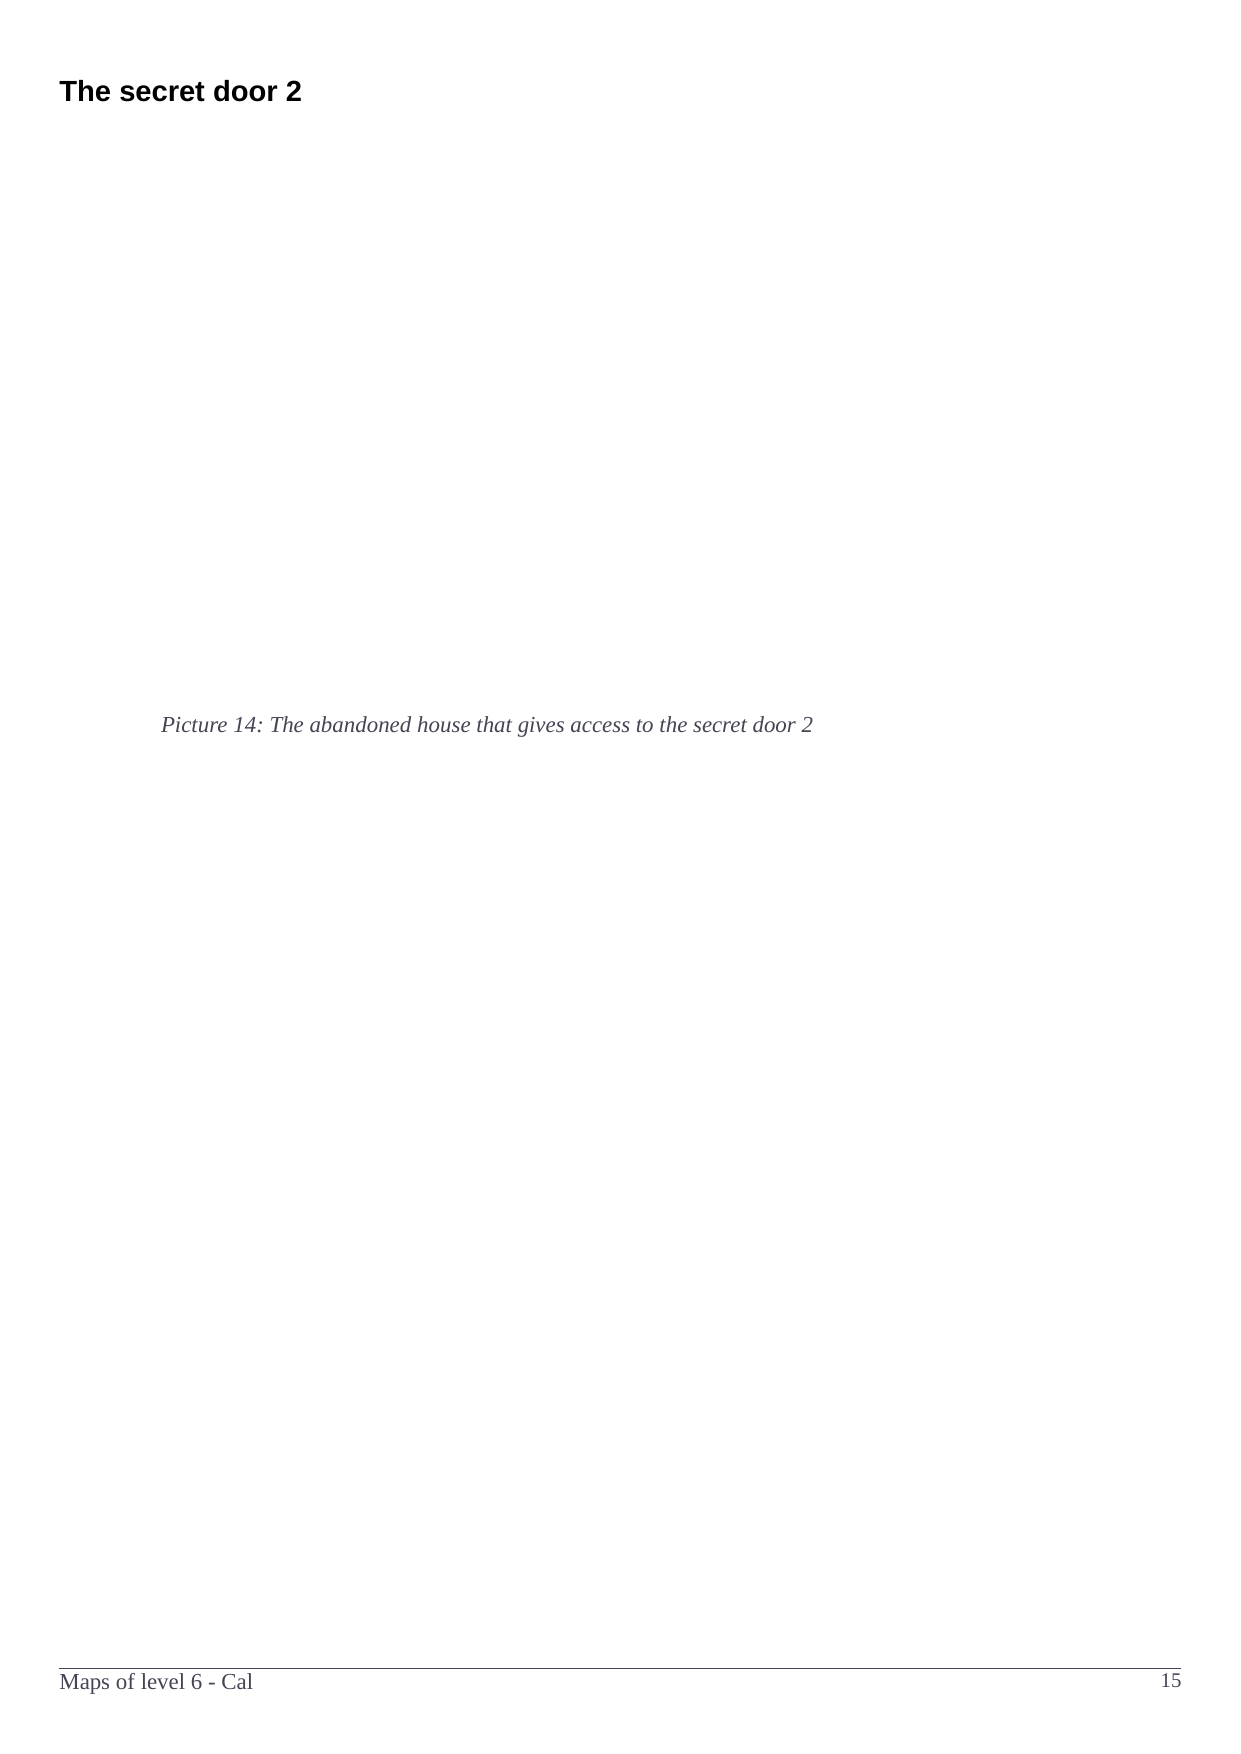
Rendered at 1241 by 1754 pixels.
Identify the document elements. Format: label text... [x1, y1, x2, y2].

subtitle The secret door 2 [59, 74, 1181, 107]
text Picture 14: The abandoned house that gives access to the secret door 2 [161, 132, 1079, 737]
